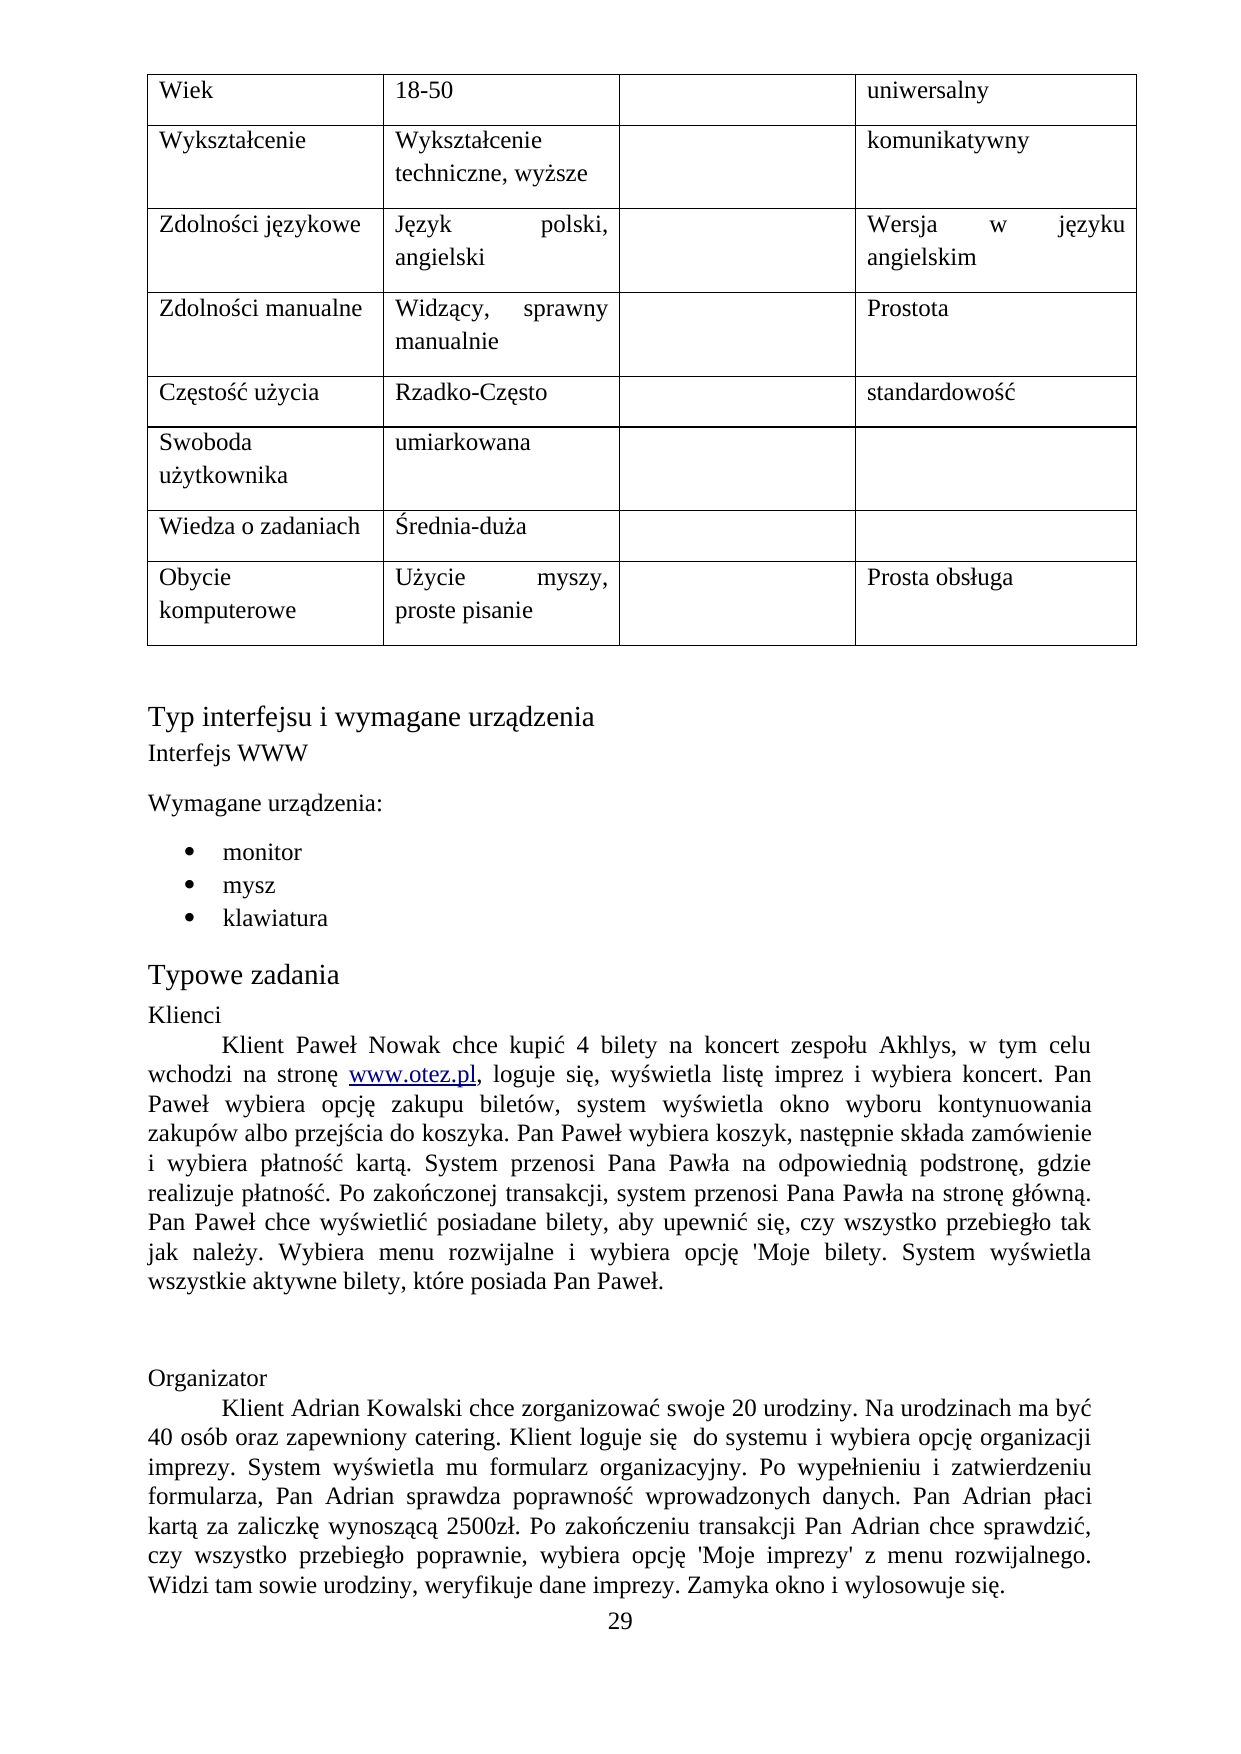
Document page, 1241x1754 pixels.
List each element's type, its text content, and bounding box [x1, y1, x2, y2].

table_cell [620, 428, 855, 510]
text Klient Adrian Kowalski chce zorganizować swoje 20 urodziny. Na urodzinach ma być 40 osób oraz zapewniony catering. Klient loguje się do systemu i wybiera opcję organizacji imprezy. System wyświetla mu formularz organizacyjny. Po wypełnieniu i zatwierdzeniu formularza, Pan Adrian sprawdza poprawność wprowadzonych danych. Pan Adrian płaci kartą za zaliczkę wynoszącą 2500zł. Po zakończeniu transakcji Pan Adrian chce sprawdzić, czy wszystko przebiegło poprawnie, wybiera opcję 'Moje imprezy' z menu rozwijalnego. Widzi tam sowie urodziny, weryfikuje dane imprezy. Zamyka okno i wylosowuje się. [148, 1393, 1093, 1599]
table_cell Widzący, sprawny manualnie [384, 293, 619, 376]
text Wymagane urządzenia: [148, 788, 1093, 817]
table_cell Wykształcenie [148, 126, 383, 208]
table_cell Rzadko-Często [384, 377, 619, 426]
subtitle Klienci [148, 1000, 1093, 1029]
table_cell standardowość [856, 377, 1136, 426]
table_cell Język polski, angielski [384, 209, 619, 292]
table_cell Wiek [148, 75, 383, 124]
table_cell [620, 293, 855, 376]
table_cell umiarkowana [384, 428, 619, 510]
table_cell [620, 562, 855, 645]
table_cell [620, 511, 855, 561]
text Interfejs WWW [148, 738, 1093, 767]
subtitle Typ interfejsu i wymagane urządzenia [148, 699, 1093, 733]
subtitle Typowe zadania [148, 957, 1093, 991]
table_cell [620, 377, 855, 426]
table_cell Wersja w języku angielskim [856, 209, 1136, 292]
table_cell [620, 126, 855, 208]
table_cell Wykształcenie techniczne, wyższe [384, 126, 619, 208]
table_cell Średnia-duża [384, 511, 619, 561]
table_cell Zdolności manualne [148, 293, 383, 376]
table_cell Prostota [856, 293, 1136, 376]
subtitle Organizator [148, 1363, 1093, 1392]
text Klient Paweł Nowak chce kupić 4 bilety na koncert zespołu Akhlys, w tym celu wchodzi na stronę www.otez.pl, loguje się, wyświetla listę imprez i wybiera koncert. Pan Paweł wybiera opcję zakupu biletów, system wyświetla okno wyboru kontynuowania zakupów albo przejścia do koszyka. Pan Paweł wybiera koszyk, następnie składa zamówienie i wybiera płatność kartą. System przenosi Pana Pawła na odpowiednią podstronę, gdzie realizuje płatność. Po zakończonej transakcji, system przenosi Pana Pawła na stronę główną. Pan Paweł chce wyświetlić posiadane bilety, aby upewnić się, czy wszystko przebiegło tak jak należy. Wybiera menu rozwijalne i wybiera opcję 'Moje bilety. System wyświetla wszystkie aktywne bilety, które posiada Pan Paweł. [148, 1030, 1093, 1295]
table_cell Prosta obsługa [856, 562, 1136, 645]
table_cell Swoboda użytkownika [148, 428, 383, 510]
list klawiatura [185, 903, 1093, 932]
table_cell Obycie komputerowe [148, 562, 383, 645]
table_cell komunikatywny [856, 126, 1136, 208]
table_cell Zdolności językowe [148, 209, 383, 292]
table_cell uniwersalny [856, 75, 1136, 124]
table_cell Wiedza o zadaniach [148, 511, 383, 561]
table_cell [856, 428, 1136, 510]
table_cell [620, 75, 855, 124]
list mysz [185, 871, 1093, 899]
table_cell Użycie myszy, proste pisanie [384, 562, 619, 645]
table_cell 18-50 [384, 75, 619, 124]
table_cell [620, 209, 855, 292]
table_cell Częstość użycia [148, 377, 383, 426]
list monitor [185, 837, 1093, 866]
table_cell [856, 511, 1136, 561]
